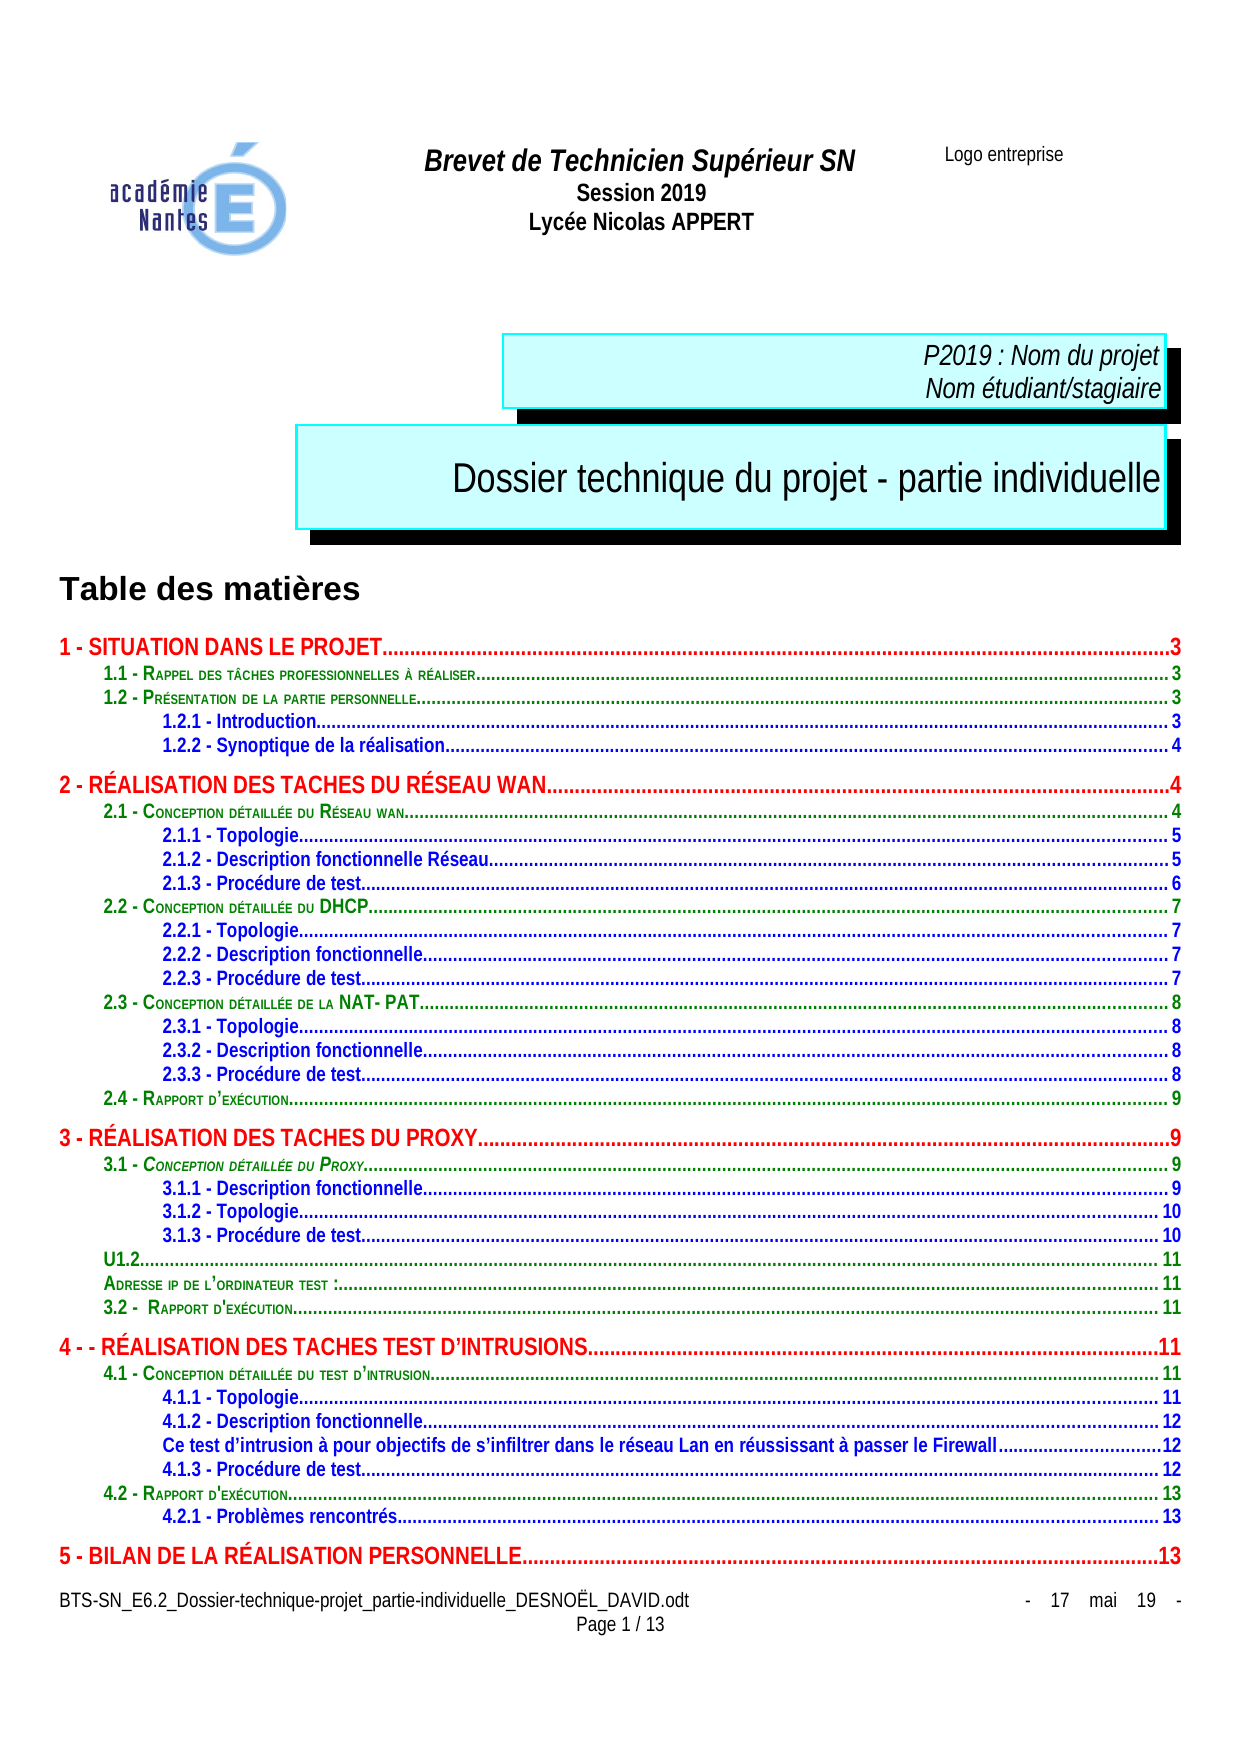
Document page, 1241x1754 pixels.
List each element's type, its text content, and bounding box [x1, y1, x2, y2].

text 2.1.3 - Procédure de test 6 [162, 870, 1181, 894]
text 3.1.1 - Description fonctionnelle 9 [162, 1175, 1181, 1199]
text 3.2 - Rapport d'exécution 11 [103, 1295, 1181, 1319]
text Dossier technique du projet - partie individuelle [298, 448, 1164, 496]
text 2.4 - Rapport d’exécution 9 [103, 1086, 1181, 1110]
text U1.2 11 [103, 1247, 1181, 1271]
text 4.2.1 - Problèmes rencontrés 13 [162, 1504, 1181, 1528]
text 4.2 - Rapport d'exécution 13 [103, 1480, 1181, 1504]
text 2.2.2 - Description fonctionnelle 7 [162, 942, 1181, 966]
text 3.1.3 - Procédure de test 10 [162, 1223, 1181, 1247]
text 1.2 - Présentation de la partie personnelle 3 [103, 685, 1181, 709]
text 2.3.1 - Topologie 8 [162, 1014, 1181, 1038]
text 4.1.1 - Topologie 11 [162, 1384, 1181, 1408]
subtitle Table des matières [59, 570, 1181, 607]
text 2.2 - Conception détaillée du DHCP 7 [103, 894, 1181, 918]
text 4.1.2 - Description fonctionnelle 12 [162, 1408, 1181, 1432]
text 2 - Réalisation des taches du Réseau wan 4 [59, 769, 1181, 798]
text 5 - Bilan de la réalisation personnelle 13 [59, 1541, 1181, 1570]
text 3.1 - Conception détaillée du Proxy 9 [103, 1151, 1181, 1175]
text 1.1 - Rappel des tâches professionnelles à réaliser 3 [103, 661, 1181, 685]
text Ce test d’intrusion à pour objectifs de s’infiltrer dans le réseau Lan en réussissant à passer le Firewall 12 [162, 1432, 1181, 1456]
text 4.1 - Conception détaillée du test d’intrusion 11 [103, 1361, 1181, 1384]
text 2.2.3 - Procédure de test 7 [162, 966, 1181, 990]
text 1.2.2 - Synoptique de la réalisation 4 [162, 733, 1181, 757]
text 1.2.1 - Introduction 3 [162, 709, 1181, 733]
text 4 - - Réalisation des taches Test d’intrusions 11 [59, 1332, 1181, 1361]
text 2.3 - Conception détaillée de la NAT- PAT 8 [103, 990, 1181, 1014]
picture [110, 142, 287, 256]
text P2019 : Nom du projet [504, 335, 1164, 366]
text 3.1.2 - Topologie 10 [162, 1199, 1181, 1223]
text 4.1.3 - Procédure de test 12 [162, 1456, 1181, 1480]
text 2.1 - Conception détaillée du Réseau wan 4 [103, 798, 1181, 822]
text 2.1.1 - Topologie 5 [162, 822, 1181, 846]
text 2.3.2 - Description fonctionnelle 8 [162, 1038, 1181, 1062]
text Nom étudiant/stagiaire [504, 366, 1164, 407]
text 2.3.3 - Procédure de test 8 [162, 1062, 1181, 1086]
text 2.1.2 - Description fonctionnelle Réseau 5 [162, 846, 1181, 870]
text 1 - Situation dans le projet 3 [59, 632, 1181, 661]
text 2.2.1 - Topologie 7 [162, 918, 1181, 942]
text 3 - Réalisation des taches du Proxy 9 [59, 1122, 1181, 1151]
text Adresse ip de l’ordinateur test : 11 [103, 1271, 1181, 1295]
